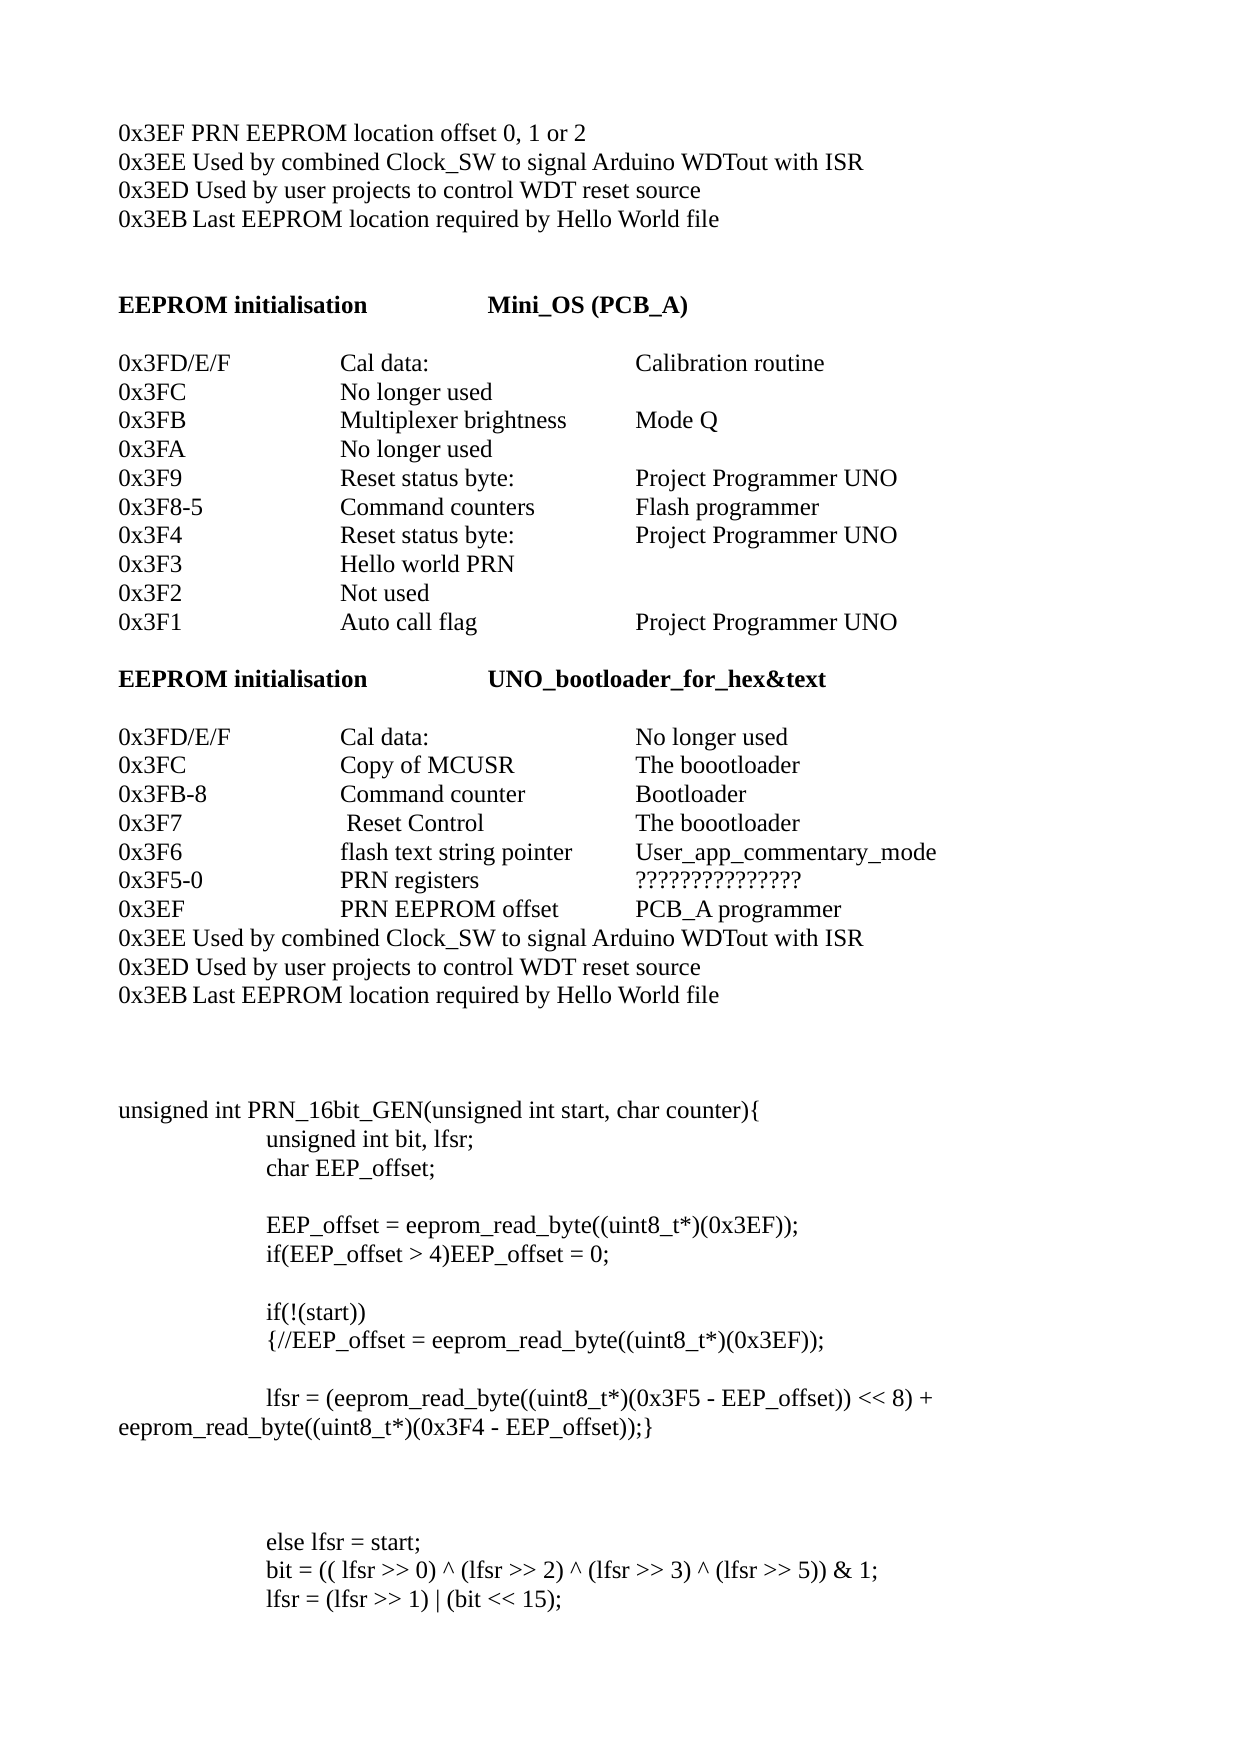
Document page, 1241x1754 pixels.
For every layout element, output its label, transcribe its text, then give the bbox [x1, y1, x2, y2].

text 0x3F8-5 Command counters Flash programmer [118, 492, 1122, 521]
text lfsr = (lfsr >> 1) | (bit << 15); [118, 1584, 1122, 1613]
text lfsr = (eeprom_read_byte((uint8_t*)(0x3F5 - EEP_offset)) << 8) + eeprom_read_byte((uint8_t*)(0x3F4 - EEP_offset));} [118, 1383, 1122, 1441]
text bit = (( lfsr >> 0) ^ (lfsr >> 2) ^ (lfsr >> 3) ^ (lfsr >> 5)) & 1; [118, 1556, 1122, 1584]
text else lfsr = start; [118, 1527, 1122, 1556]
text EEP_offset = eeprom_read_byte((uint8_t*)(0x3EF)); [118, 1211, 1122, 1239]
text unsigned int PRN_16bit_GEN(unsigned int start, char counter){ [118, 1096, 1122, 1124]
text 0x3F3 Hello world PRN [118, 549, 1122, 578]
text 0x3FB-8 Command counter Bootloader [118, 779, 1122, 808]
text 0x3EF PRN EEPROM offset PCB_A programmer [118, 894, 1122, 923]
text 0x3F1 Auto call flag Project Programmer UNO [118, 607, 1122, 636]
text 0x3EB Last EEPROM location required by Hello World file [118, 204, 1122, 233]
text 0x3F2 Not used [118, 578, 1122, 607]
text 0x3FA No longer used [118, 434, 1122, 463]
text 0x3EB Last EEPROM location required by Hello World file [118, 981, 1122, 1009]
text 0x3FD/E/F Cal data: Calibration routine [118, 348, 1122, 377]
text 0x3EF PRN EEPROM location offset 0, 1 or 2 [118, 118, 1122, 147]
text {//EEP_offset = eeprom_read_byte((uint8_t*)(0x3EF)); [118, 1326, 1122, 1354]
text 0x3F7 Reset Control The boootloader [118, 808, 1122, 837]
text 0x3EE Used by combined Clock_SW to signal Arduino WDTout with ISR [118, 923, 1122, 952]
text EEPROM initialisation UNO_bootloader_for_hex&text [118, 664, 1122, 693]
text 0x3F4 Reset status byte: Project Programmer UNO [118, 521, 1122, 549]
text 0x3F6 flash text string pointer User_app_commentary_mode [118, 837, 1122, 866]
text 0x3EE Used by combined Clock_SW to signal Arduino WDTout with ISR [118, 147, 1122, 176]
text unsigned int bit, lfsr; [118, 1124, 1122, 1153]
text 0x3FC Copy of MCUSR The boootloader [118, 751, 1122, 779]
text 0x3FB Multiplexer brightness Mode Q [118, 406, 1122, 434]
text 0x3FC No longer used [118, 377, 1122, 406]
text EEPROM initialisation Mini_OS (PCB_A) [118, 291, 1122, 319]
text 0x3ED Used by user projects to control WDT reset source [118, 176, 1122, 204]
text if(!(start)) [118, 1297, 1122, 1326]
text char EEP_offset; [118, 1153, 1122, 1182]
text 0x3F5-0 PRN registers ??????????????? [118, 866, 1122, 894]
text 0x3ED Used by user projects to control WDT reset source [118, 952, 1122, 981]
text 0x3F9 Reset status byte: Project Programmer UNO [118, 463, 1122, 492]
text 0x3FD/E/F Cal data: No longer used [118, 722, 1122, 751]
text if(EEP_offset > 4)EEP_offset = 0; [118, 1239, 1122, 1268]
